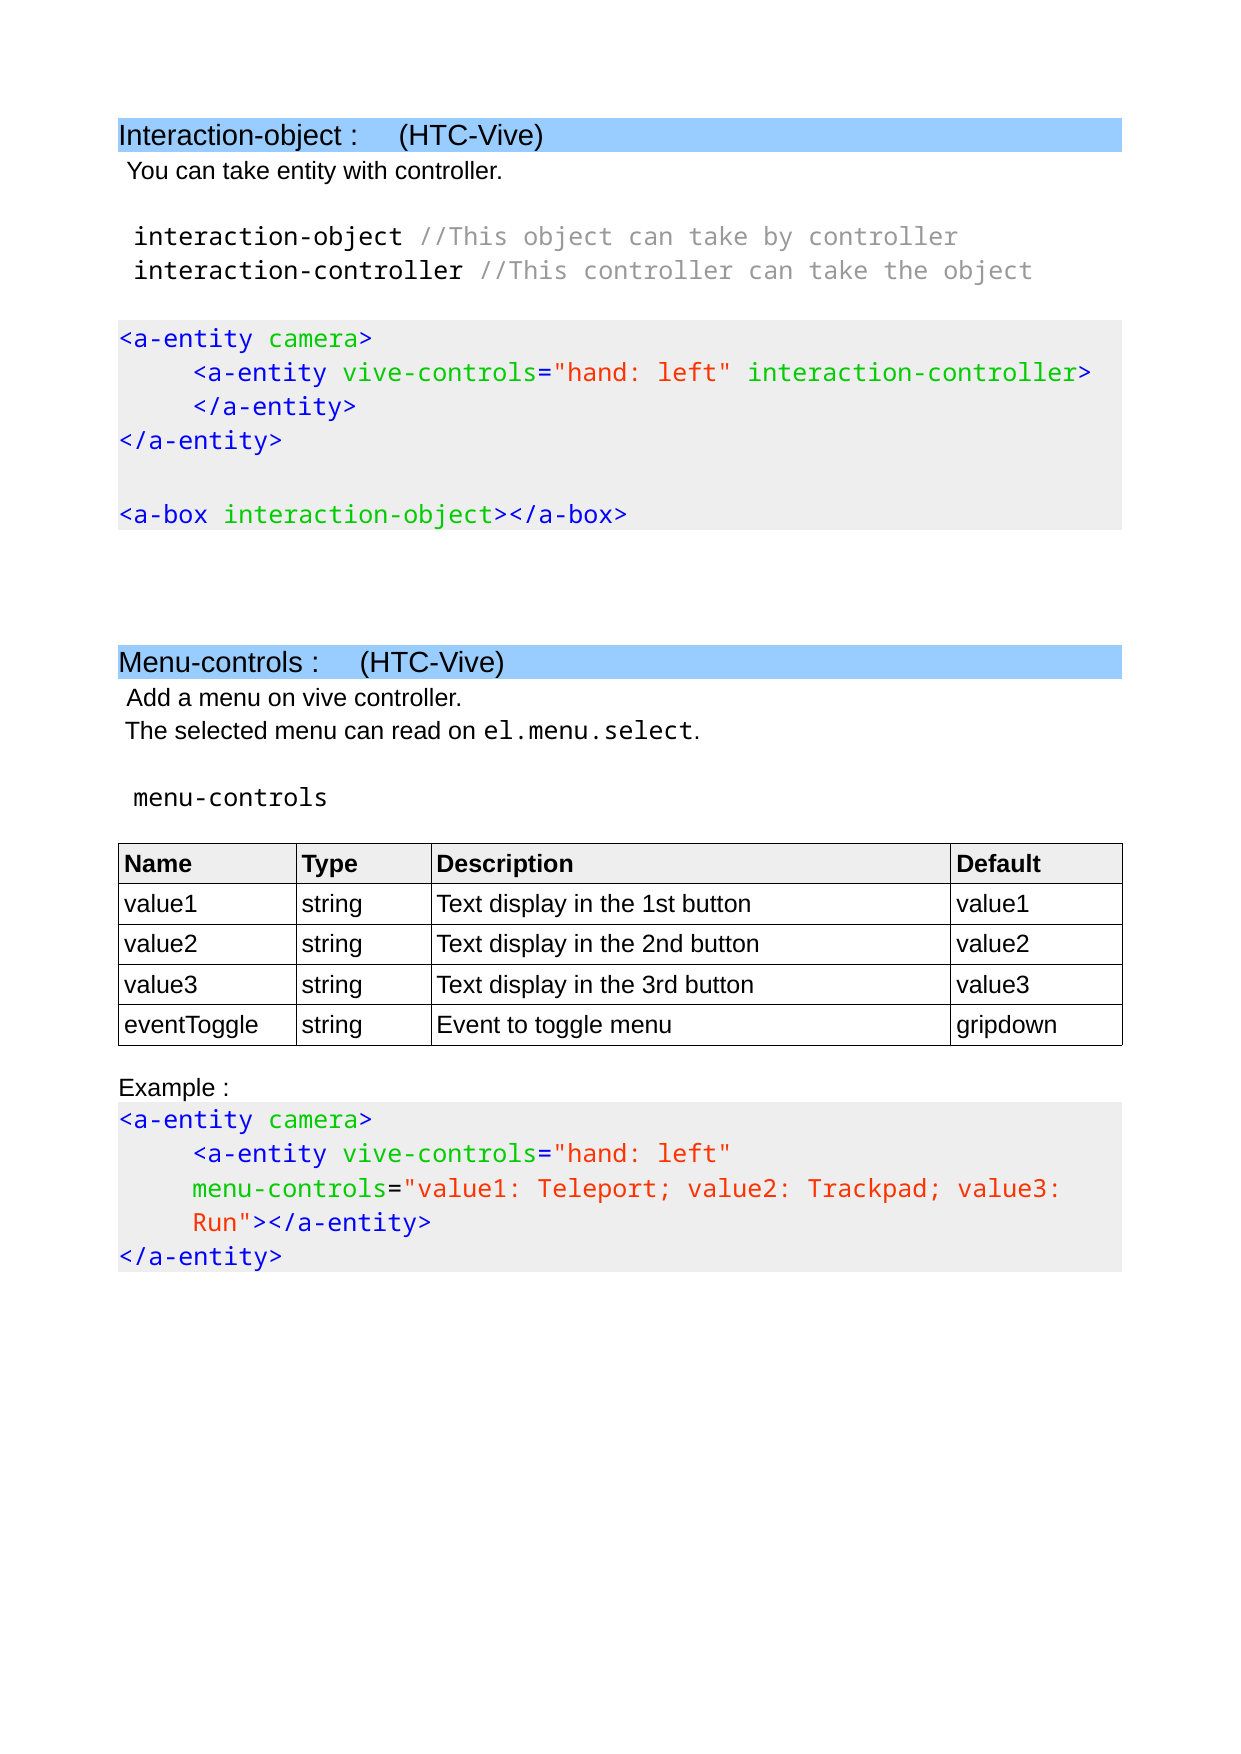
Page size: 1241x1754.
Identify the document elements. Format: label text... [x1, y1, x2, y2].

text You can take entity with controller. [118, 152, 1122, 185]
table_cell string [297, 1005, 431, 1044]
text <a-entity vive-controls="hand: left" interaction-controller> [118, 354, 1122, 388]
table_cell value2 [951, 925, 1122, 964]
table_cell string [297, 884, 431, 923]
table_cell gripdown [951, 1005, 1122, 1044]
text The selected menu can read on el.menu.select. [118, 712, 1122, 747]
table_cell Event to toggle menu [432, 1005, 950, 1044]
text </a-entity> [118, 388, 1122, 423]
table_header Name [119, 844, 296, 883]
text Example : [118, 1073, 1122, 1102]
table_cell string [297, 965, 431, 1004]
text Menu-controls : (HTC-Vive) [118, 645, 1122, 679]
text <a-entity camera> [118, 320, 1122, 354]
table_cell value2 [119, 925, 296, 964]
text interaction-controller //This controller can take the object [118, 253, 1122, 287]
table_cell Text display in the 3rd button [432, 965, 950, 1004]
text </a-entity> [118, 1238, 1122, 1272]
table_header Type [297, 844, 431, 883]
text </a-entity> [118, 423, 1122, 457]
text Add a menu on vive controller. [118, 679, 1122, 712]
text menu-controls="value1: Teleport; value2: Trackpad; value3: Run"></a-entity> [118, 1170, 1122, 1238]
table_cell value3 [119, 965, 296, 1004]
table_cell Text display in the 2nd button [432, 925, 950, 964]
text interaction-object //This object can take by controller [118, 219, 1122, 253]
text <a-box interaction-object></a-box> [118, 496, 1122, 530]
text menu-controls [118, 780, 1122, 814]
text Interaction-object : (HTC-Vive) [118, 118, 1122, 152]
table_cell string [297, 925, 431, 964]
table_cell value1 [951, 884, 1122, 923]
text <a-entity camera> [118, 1102, 1122, 1136]
table_cell value1 [119, 884, 296, 923]
text <a-entity vive-controls="hand: left" [118, 1136, 1122, 1170]
table_cell Text display in the 1st button [432, 884, 950, 923]
table_cell value3 [951, 965, 1122, 1004]
table_header Description [432, 844, 950, 883]
table_header Default [951, 844, 1122, 883]
table_cell eventToggle [119, 1005, 296, 1044]
